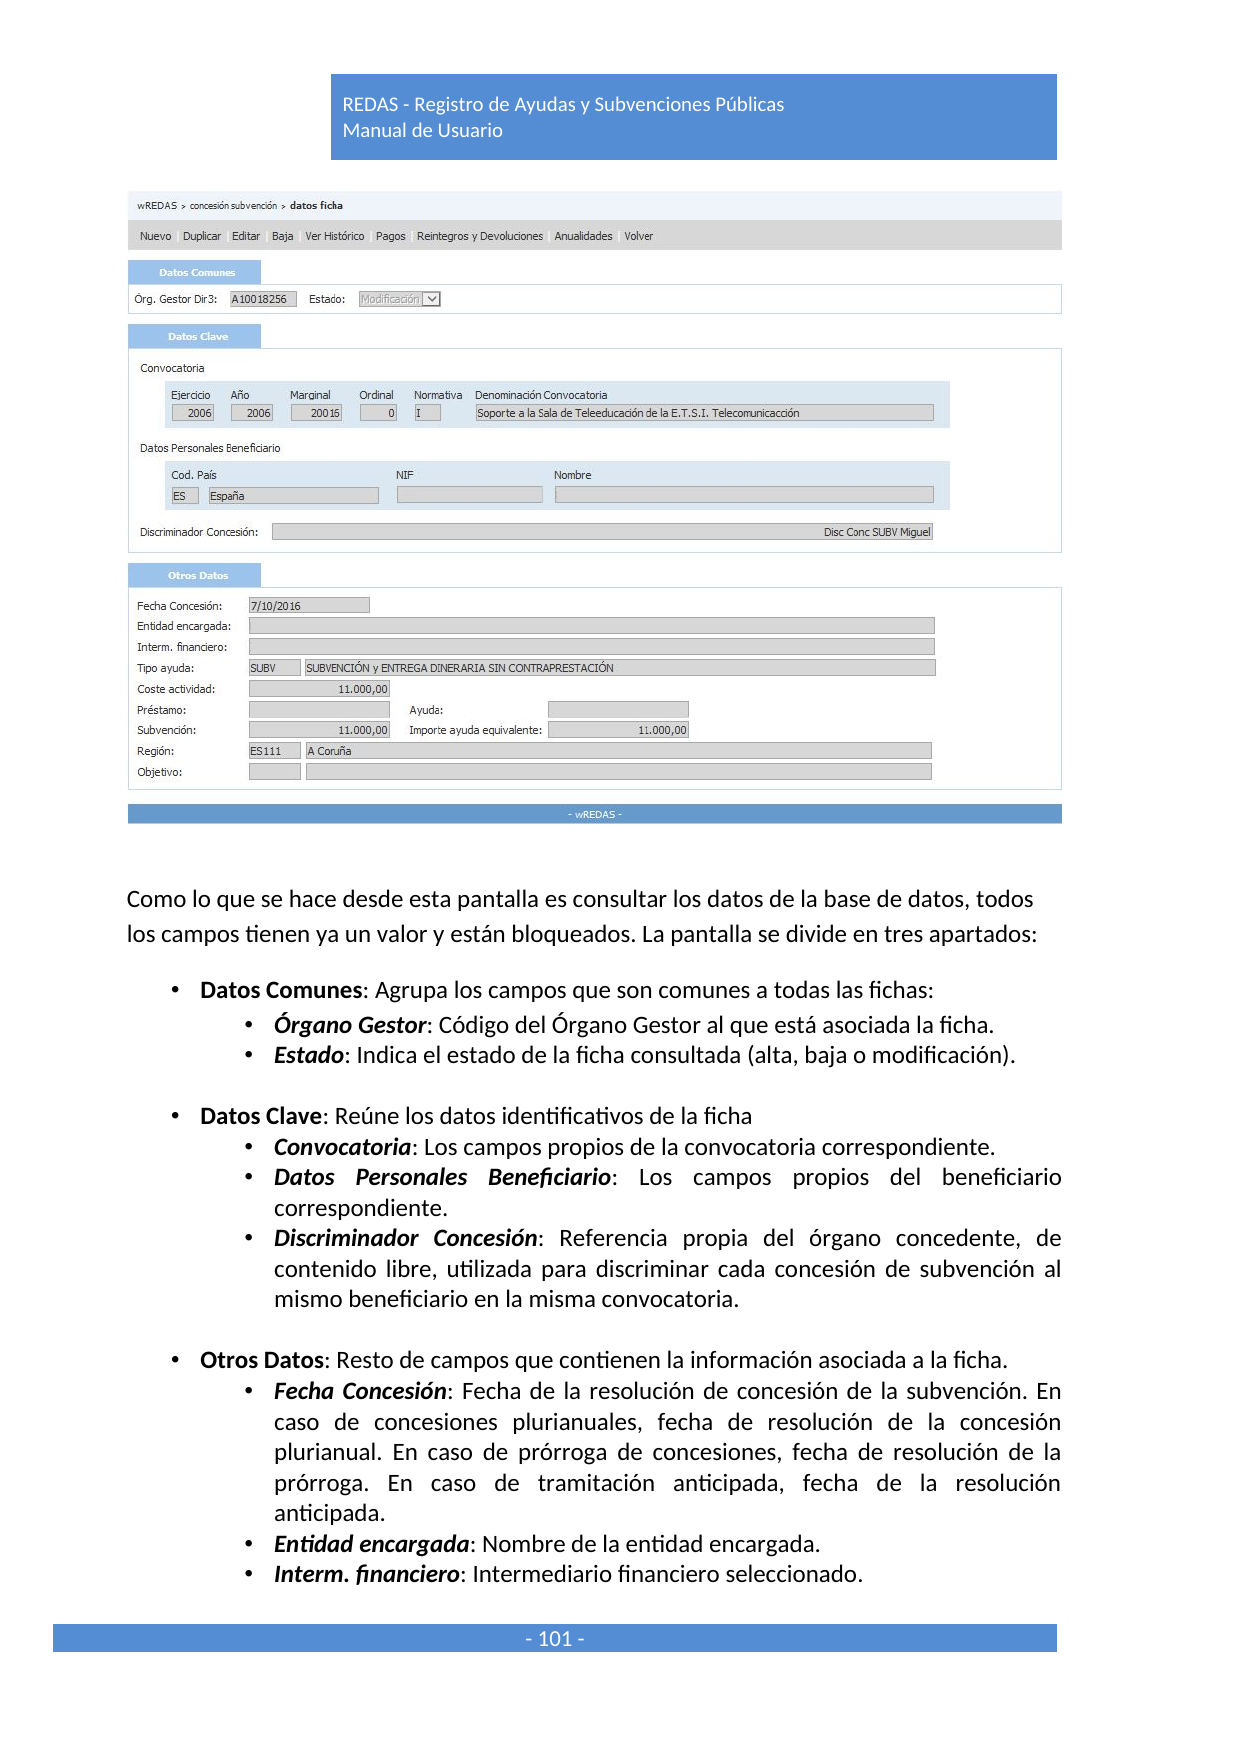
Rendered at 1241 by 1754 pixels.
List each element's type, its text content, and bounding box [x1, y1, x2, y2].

list Fecha Concesión: Fecha de la resolución de concesión de la subvención. En caso de concesiones plurianuales, fecha de resolución de la concesión plurianual. En caso de prórroga de concesiones, fecha de resolución de la prórroga. En caso de tramitación anticipada, fecha de la resolución anticipada. [244, 1375, 1062, 1528]
list Órgano Gestor: Código del Órgano Gestor al que está asociada la ficha. [244, 1009, 1062, 1039]
list Entidad encargada: Nombre de la entidad encargada. [244, 1528, 1062, 1558]
list Datos Clave: Reúne los datos identificativos de la ficha [171, 1100, 1062, 1131]
list Datos Personales Beneficiario: Los campos propios del beneficiario correspondiente. [244, 1161, 1062, 1222]
list Convocatoria: Los campos propios de la convocatoria correspondiente. [244, 1131, 1062, 1161]
list Otros Datos: Resto de campos que contienen la información asociada a la ficha. [171, 1344, 1062, 1375]
list Discriminador Concesión: Referencia propia del órgano concedente, de contenido libre, utilizada para discriminar cada concesión de subvención al mismo beneficiario en la misma convocatoria. [244, 1222, 1062, 1314]
list Interm. financiero: Intermediario financiero seleccionado. [244, 1558, 1062, 1589]
list Estado: Indica el estado de la ficha consultada (alta, baja o modificación). [244, 1039, 1062, 1070]
picture [126, 188, 1063, 824]
list Datos Comunes: Agrupa los campos que son comunes a todas las fichas: [171, 974, 1062, 1004]
text Como lo que se hace desde esta pantalla es consultar los datos de la base de datos, todos los campos tienen ya un valor y están bloqueados. La pantalla se divide en tres apartados: [127, 883, 1062, 948]
